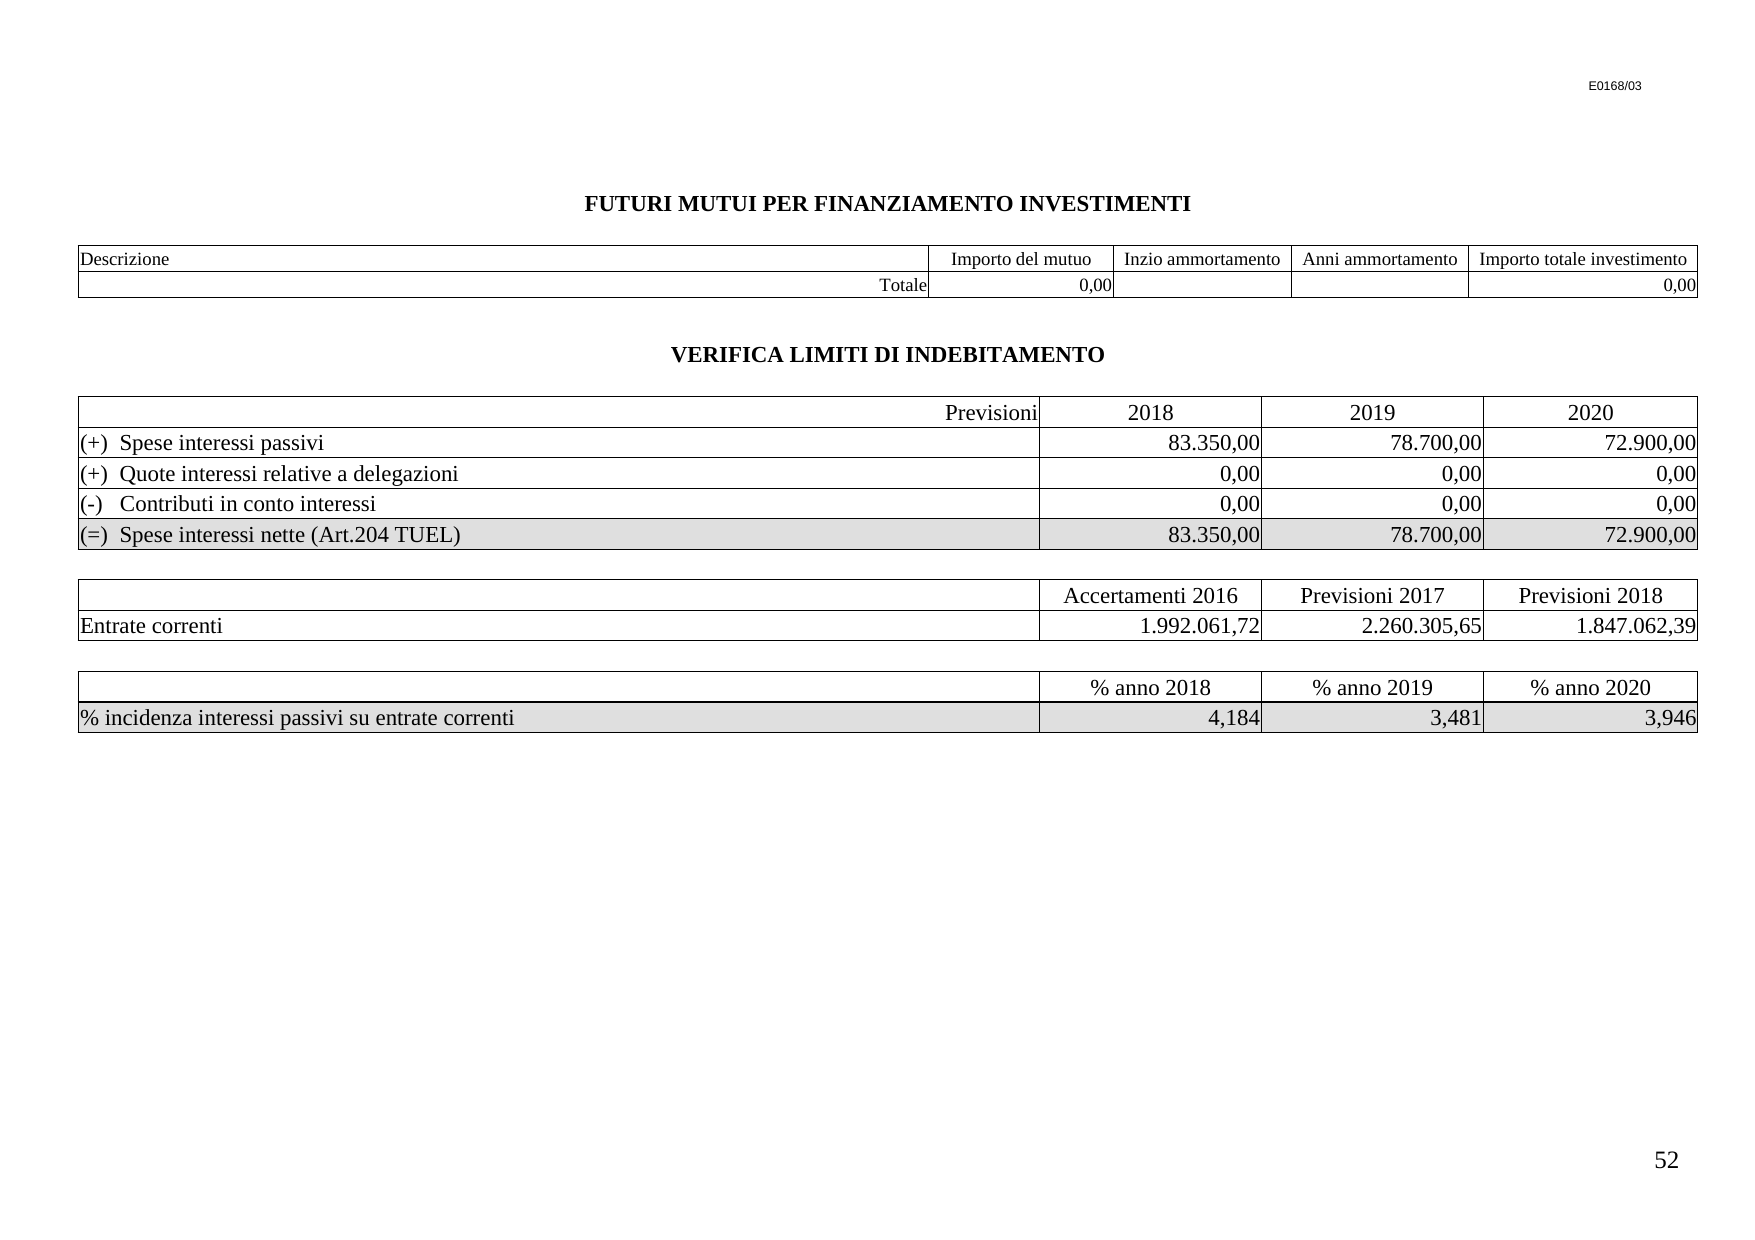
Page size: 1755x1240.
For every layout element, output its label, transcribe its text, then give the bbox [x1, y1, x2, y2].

table_cell (-) Contributi in conto interessi [79, 489, 1039, 518]
table_cell 78.700,00 [1262, 519, 1483, 549]
table_cell [1261, 641, 1483, 671]
table_cell % incidenza interessi passivi su entrate correnti [79, 703, 1039, 732]
table_cell 78.700,00 [1262, 428, 1483, 457]
table_cell 2019 [1262, 397, 1483, 427]
table_cell % anno 2020 [1484, 672, 1697, 701]
table_cell [1040, 550, 1261, 579]
table_cell [1483, 550, 1698, 579]
table_cell Previsioni [79, 397, 1039, 427]
table_cell 1.847.062,39 [1484, 611, 1697, 640]
table_cell Importo del mutuo [929, 246, 1113, 271]
table_cell 72.900,00 [1484, 519, 1697, 549]
table_cell (+) Spese interessi passivi [79, 428, 1039, 457]
table_cell 2020 [1484, 397, 1697, 427]
table_cell 83.350,00 [1040, 519, 1261, 549]
table_cell [79, 672, 1039, 701]
table_cell [1040, 641, 1261, 671]
table_cell 0,00 [1469, 272, 1697, 297]
table_cell 2018 [1040, 397, 1261, 427]
table_cell 0,00 [1262, 489, 1483, 518]
table_cell 3,481 [1262, 703, 1483, 732]
table_cell (+) Quote interessi relative a delegazioni [79, 458, 1039, 488]
table_cell (=) Spese interessi nette (Art.204 TUEL) [79, 519, 1039, 549]
table_header FUTURI MUTUI PER FINANZIAMENTO INVESTIMENTI [78, 190, 1698, 220]
table_cell Accertamenti 2016 [1040, 580, 1261, 610]
table_cell [78, 550, 1039, 579]
table_cell [78, 220, 1698, 245]
table_cell Previsioni 2018 [1484, 580, 1697, 610]
table_cell 0,00 [1040, 458, 1261, 488]
table_cell [78, 641, 1039, 671]
table_cell 0,00 [1484, 489, 1697, 518]
table_cell Descrizione [79, 246, 928, 271]
table_cell 1.992.061,72 [1040, 611, 1261, 640]
table_cell Anni ammortamento [1292, 246, 1468, 271]
table_cell 0,00 [1484, 458, 1697, 488]
table_cell Importo totale investimento [1469, 246, 1697, 271]
table_cell 72.900,00 [1484, 428, 1697, 457]
table_cell 3,946 [1484, 703, 1697, 732]
table_cell [79, 580, 1039, 610]
table_cell % anno 2019 [1262, 672, 1483, 701]
table_cell [78, 371, 1698, 396]
table_cell 0,00 [1040, 489, 1261, 518]
table_cell [1261, 550, 1483, 579]
table_cell [1483, 641, 1698, 671]
table_cell 4,184 [1040, 703, 1261, 732]
table_cell 83.350,00 [1040, 428, 1261, 457]
table_cell 2.260.305,65 [1262, 611, 1483, 640]
table_cell 0,00 [929, 272, 1113, 297]
table_cell Totale [79, 272, 928, 297]
table_cell [1114, 272, 1291, 297]
table_header VERIFICA LIMITI DI INDEBITAMENTO [78, 341, 1698, 371]
table_cell [1292, 272, 1468, 297]
table_cell Entrate correnti [79, 611, 1039, 640]
table_cell Previsioni 2017 [1262, 580, 1483, 610]
table_cell Inzio ammortamento [1114, 246, 1291, 271]
table_cell 0,00 [1262, 458, 1483, 488]
table_cell % anno 2018 [1040, 672, 1261, 701]
